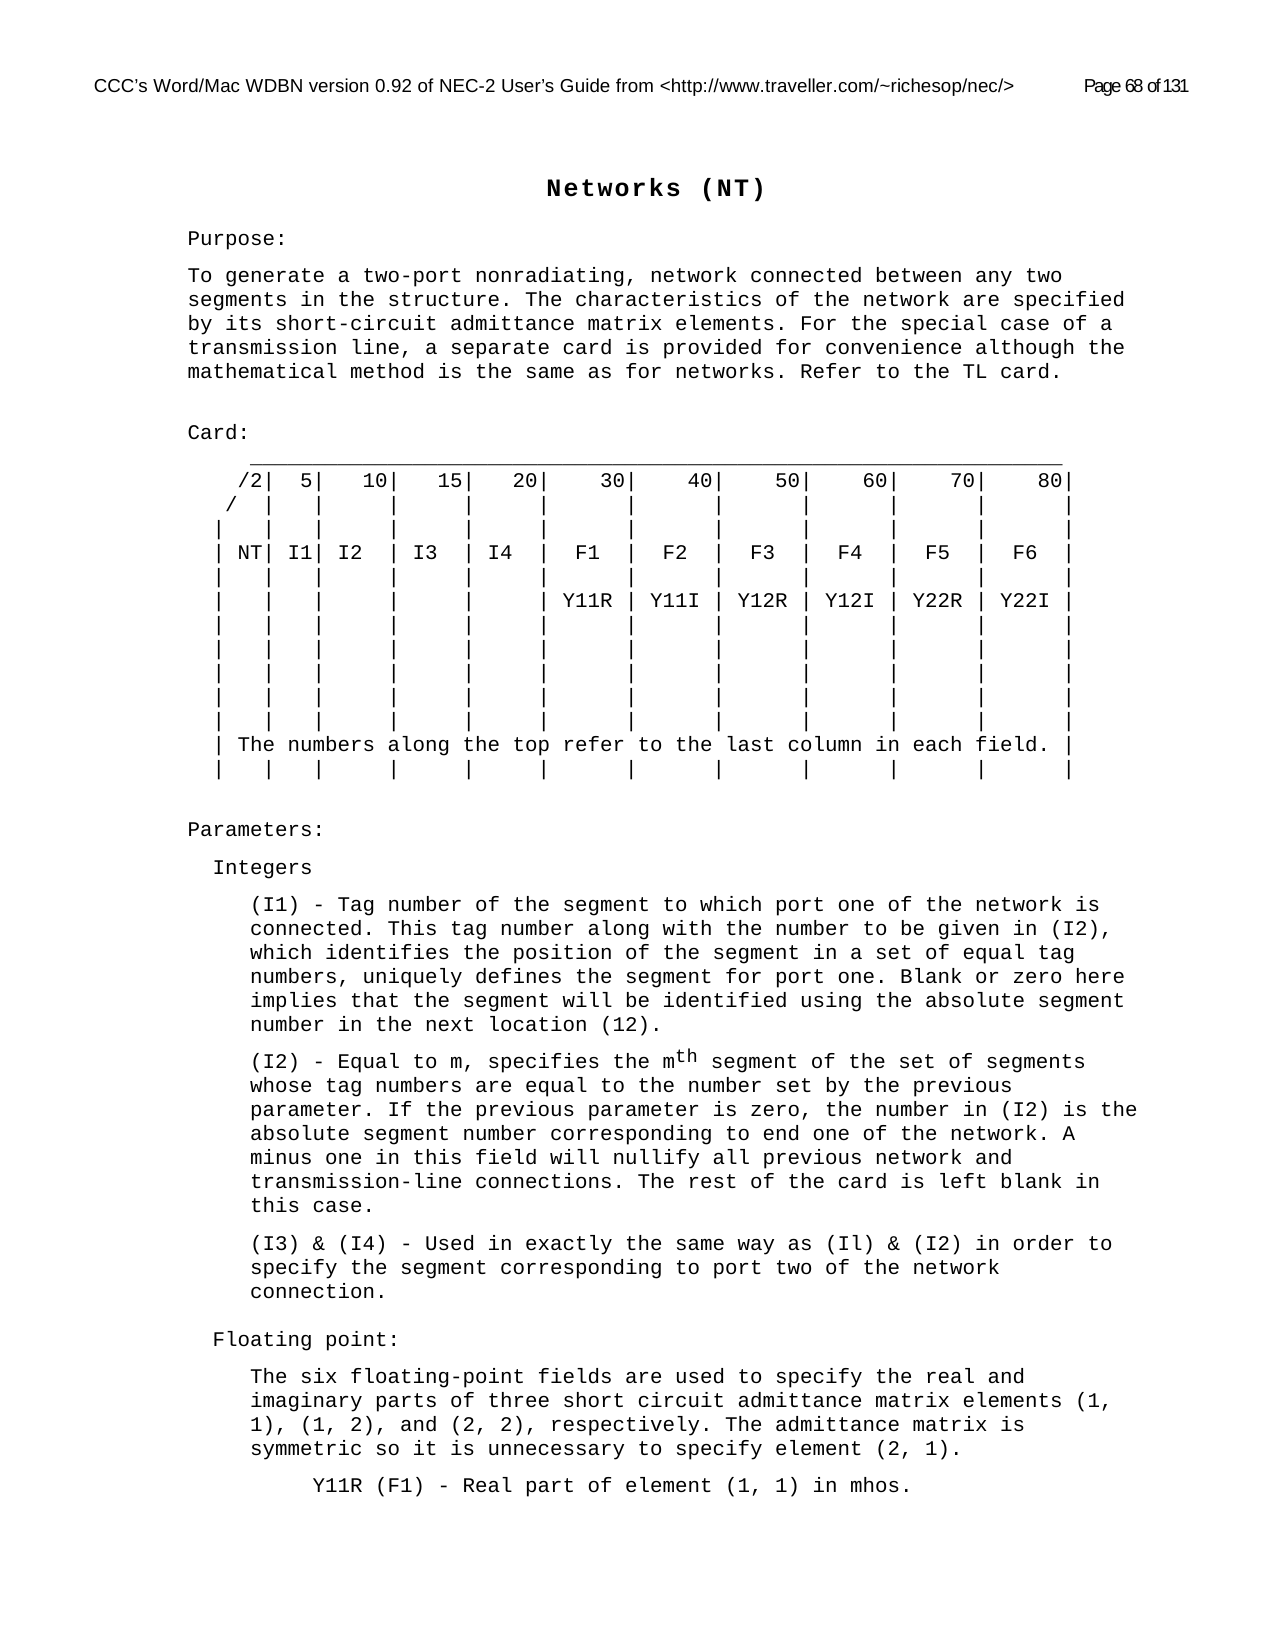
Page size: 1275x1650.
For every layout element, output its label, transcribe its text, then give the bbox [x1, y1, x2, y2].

text / | | | | | | | | | | | [187, 494, 1181, 518]
text this case. [187, 1195, 1181, 1219]
text connection. [187, 1281, 1181, 1304]
text /2| 5| 10| 15| 20| 30| 40| 50| 60| 70| 80| [187, 470, 1181, 494]
text (I3) & (I4) - Used in exactly the same way as (Il) & (I2) in order to [187, 1219, 1181, 1257]
text | NT| I1| I2 | I3 | I4 | F1 | F2 | F3 | F4 | F5 | F6 | [187, 542, 1181, 566]
text | The numbers along the top refer to the last column in each field. | [187, 734, 1181, 758]
text | | | | | | | | | | | | [187, 710, 1181, 734]
text _________________________________________________________________ [187, 446, 1181, 470]
text segments in the structure. The characteristics of the network are specified [187, 289, 1181, 313]
text absolute segment number corresponding to end one of the network. A [187, 1123, 1181, 1147]
text by its short-circuit admittance matrix elements. For the special case of a [187, 313, 1181, 337]
text imaginary parts of three short circuit admittance matrix elements (1, [187, 1390, 1181, 1414]
text which identifies the position of the segment in a set of equal tag [187, 942, 1181, 966]
text | | | | | | | | | | | | [187, 518, 1181, 542]
text (I1) - Tag number of the segment to which port one of the network is [187, 881, 1181, 918]
text | | | | | | | | | | | | [187, 686, 1181, 710]
text Parameters: [187, 806, 1181, 843]
text | | | | | | | | | | | | [187, 758, 1181, 782]
text Y11R (F1) - Real part of element (1, 1) in mhos. [187, 1462, 1181, 1499]
text | | | | | | | | | | | | [187, 614, 1181, 638]
text Purpose: [187, 227, 1181, 251]
text Integers [187, 843, 1181, 881]
text transmission line, a separate card is provided for convenience although the [187, 337, 1181, 361]
text whose tag numbers are equal to the number set by the previous [187, 1075, 1181, 1099]
text implies that the segment will be identified using the absolute segment [187, 990, 1181, 1014]
text (I2) - Equal to m, specifies the mth segment of the set of segments [187, 1038, 1181, 1075]
text | | | | | | | | | | | | [187, 662, 1181, 686]
text | | | | | | | | | | | | [187, 638, 1181, 662]
text numbers, uniquely defines the segment for port one. Blank or zero here [187, 966, 1181, 990]
text specify the segment corresponding to port two of the network [187, 1257, 1181, 1281]
text symmetric so it is unnecessary to specify element (2, 1). [187, 1438, 1181, 1462]
text number in the next location (12). [187, 1014, 1181, 1038]
text | | | | | | | | | | | | [187, 566, 1181, 590]
text | | | | | | Y11R | Y11I | Y12R | Y12I | Y22R | Y22I | [187, 590, 1181, 614]
text Networks (NT) [187, 175, 1125, 203]
text 1), (1, 2), and (2, 2), respectively. The admittance matrix is [187, 1414, 1181, 1438]
text connected. This tag number along with the number to be given in (I2), [187, 918, 1181, 942]
text mathematical method is the same as for networks. Refer to the TL card. [187, 361, 1181, 385]
text The six floating-point fields are used to specify the real and [187, 1352, 1181, 1390]
text Floating point: [187, 1328, 1181, 1352]
text Card: [187, 409, 1181, 446]
text minus one in this field will nullify all previous network and [187, 1147, 1181, 1171]
text parameter. If the previous parameter is zero, the number in (I2) is the [187, 1099, 1181, 1123]
text To generate a two-port nonradiating, network connected between any two [187, 251, 1181, 289]
text transmission-line connections. The rest of the card is left blank in [187, 1171, 1181, 1195]
